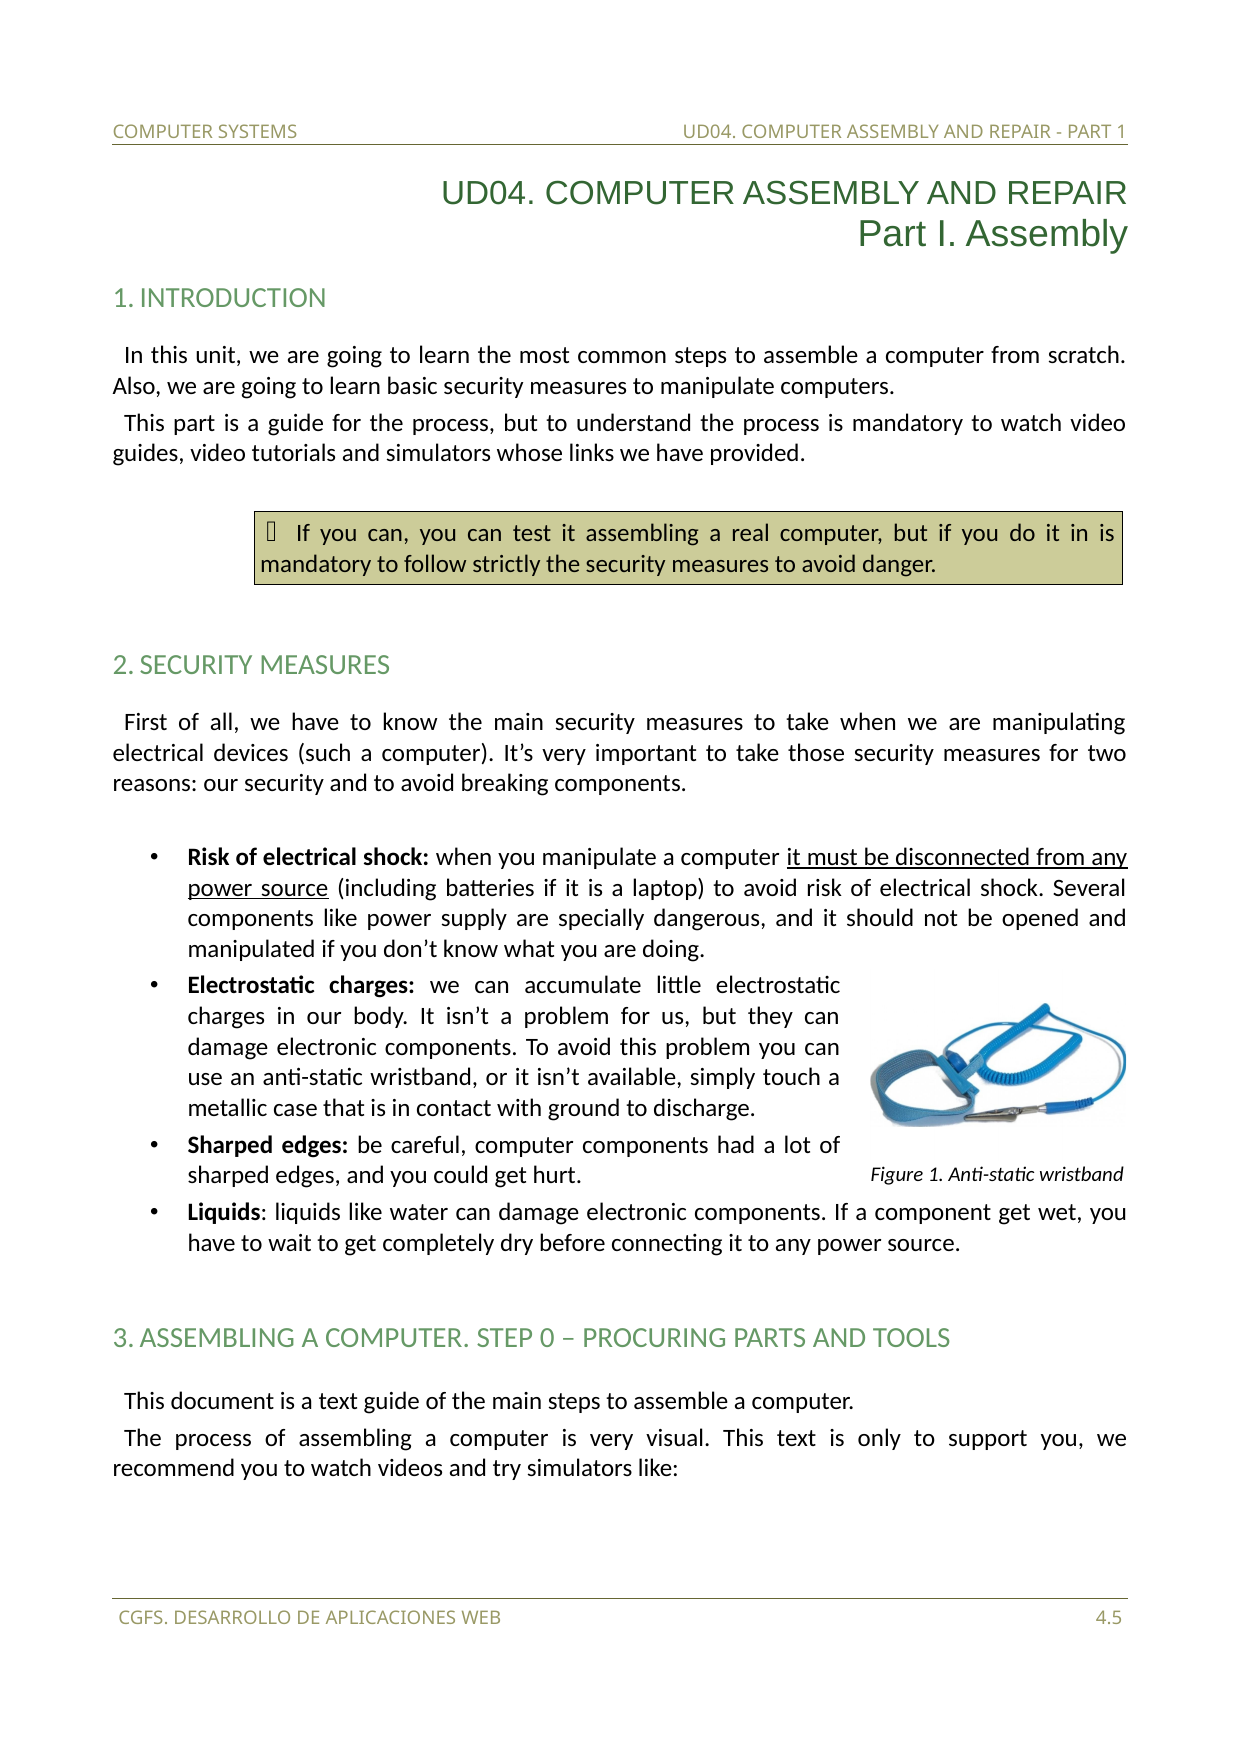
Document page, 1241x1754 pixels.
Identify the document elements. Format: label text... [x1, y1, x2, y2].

list Sharped edges: be careful, computer components had a lot of sharped edges, and you could get hurt. [150, 1129, 1128, 1190]
text This part is a guide for the process, but to understand the process is mandatory to watch video guides, video tutorials and simulators whose links we have provided. [112, 407, 1128, 468]
subtitle Assembling a computer. Step 0 – Procuring parts and tools [112, 1319, 1128, 1355]
text This document is a text guide of the main steps to assemble a computer. [112, 1385, 1128, 1415]
list Electrostatic charges: we can accumulate little electrostatic charges in our body. It isn’t a problem for us, but they can damage electronic components. To avoid this problem you can use an anti-static wristband, or it isn’t available, simply touch a metallic case that is in contact with ground to discharge. [150, 970, 870, 1122]
list Risk of electrical shock: when you manipulate a computer it must be disconnected from any power source (including batteries if it is a laptop) to avoid risk of electrical shock. Several components like power supply are specially dangerous, and it should not be opened and manipulated if you don’t know what you are doing. [150, 841, 1128, 963]
text  If you can, you can test it assembling a real computer, but if you do it in is mandatory to follow strictly the security measures to avoid danger. [255, 512, 1122, 584]
list Figure 1. Anti-static wristband [870, 1161, 1126, 1186]
subtitle Introduction [112, 279, 1128, 315]
text First of all, we have to know the main security measures to take when we are manipulating electrical devices (such a computer). It’s very important to take those security measures for two reasons: our security and to avoid breaking components. [112, 706, 1128, 798]
text UD04. Computer assembly and repair [112, 173, 1128, 212]
picture [870, 969, 1127, 1161]
text Part I. Assembly [112, 212, 1128, 255]
subtitle Security measures [112, 646, 1128, 682]
text The process of assembling a computer is very visual. This text is only to support you, we recommend you to watch videos and try simulators like: [112, 1422, 1128, 1483]
text In this unit, we are going to learn the most common steps to assemble a computer from scratch. Also, we are going to learn basic security measures to manipulate computers. [112, 339, 1128, 400]
list Liquids: liquids like water can damage electronic components. If a component get wet, you have to wait to get completely dry before connecting it to any power source. [150, 1196, 1128, 1257]
